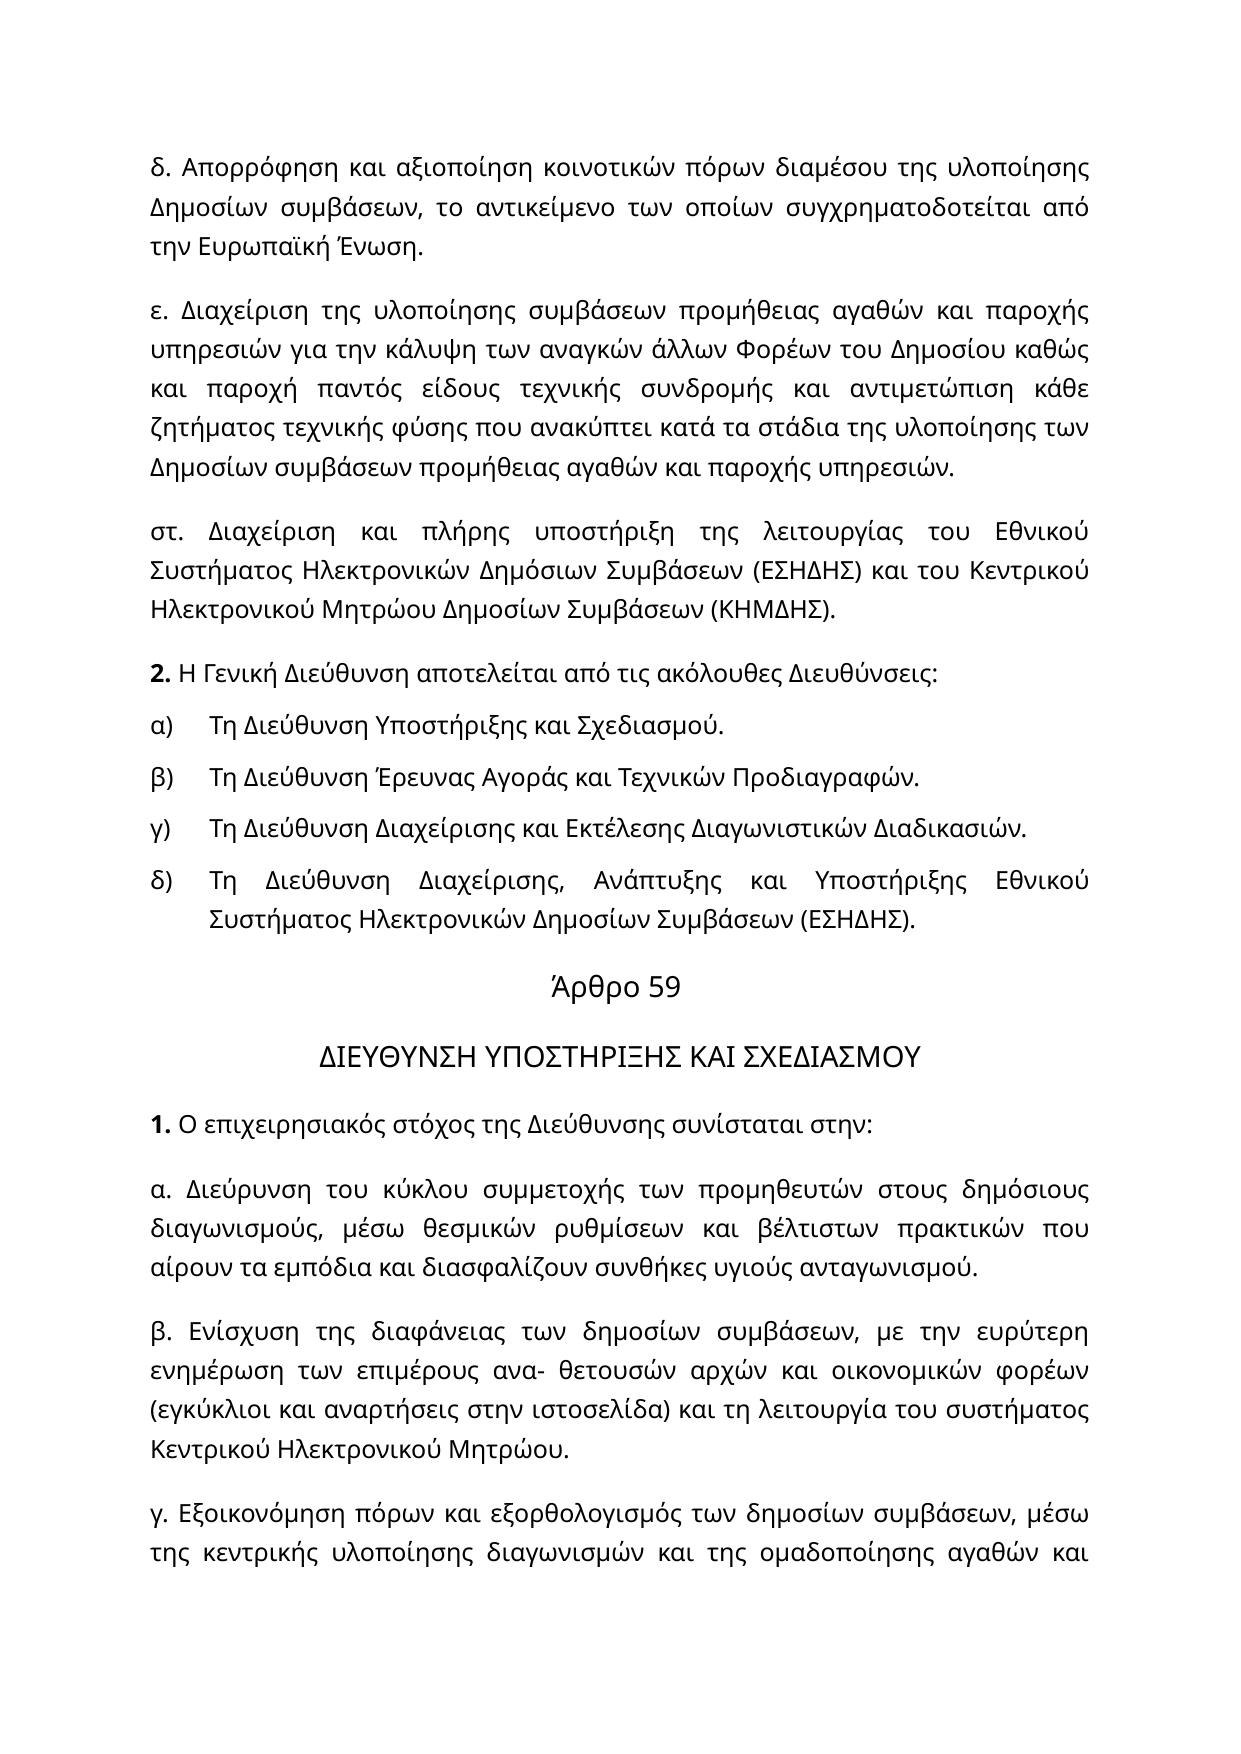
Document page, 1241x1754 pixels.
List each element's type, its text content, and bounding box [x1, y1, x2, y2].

text ε. Διαχείριση της υλοποίησης συμβάσεων προμήθειας αγαθών και παροχής υπηρεσιών για την κάλυψη των αναγκών άλλων Φορέων του Δημοσίου καθώς και παροχή παντός είδους τεχνικής συνδρομής και αντιμετώπιση κάθε ζητήματος τεχνικής φύσης που ανακύπτει κατά τα στάδια της υλοποίησης των Δημοσίων συμβάσεων προμήθειας αγαθών και παροχής υπηρεσιών. [150, 292, 1090, 483]
text στ. Διαχείριση και πλήρης υποστήριξη της λειτουργίας του Εθνικού Συστήματος Ηλεκτρονικών Δημόσιων Συμβάσεων (ΕΣΗΔΗΣ) και του Κεντρικού Ηλεκτρονικού Μητρώου Δημοσίων Συμβάσεων (ΚΗΜΔΗΣ). [150, 513, 1090, 626]
text 1. Ο επιχειρησιακός στόχος της Διεύθυνσης συνίσταται στην: [150, 1107, 1090, 1141]
subtitle Άρθρο 59 [150, 966, 1090, 1006]
text γ. Εξοικονόμηση πόρων και εξορθολογισμός των δημοσίων συμβάσεων, μέσω της κεντρικής υλοποίησης διαγωνισμών και της ομαδοποίησης αγαθών και [150, 1495, 1090, 1569]
list β) Τη Διεύθυνση Έρευνας Αγοράς και Τεχνικών Προδιαγραφών. [150, 759, 1090, 793]
list α) Τη Διεύθυνση Υποστήριξης και Σχεδιασμού. [150, 707, 1090, 742]
subtitle ΔΙΕΥΘΥΝΣΗ ΥΠΟΣΤΗΡΙΞΗΣ ΚΑΙ ΣΧΕΔΙΑΣΜΟΥ [150, 1036, 1090, 1076]
text 2. Η Γενική Διεύθυνση αποτελείται από τις ακόλουθες Διευθύνσεις: [150, 656, 1090, 690]
text δ. Απορρόφηση και αξιοποίηση κοινοτικών πόρων διαμέσου της υλοποίησης Δημοσίων συμβάσεων, το αντικείμενο των οποίων συγχρηματοδοτείται από την Ευρωπαϊκή Ένωση. [150, 150, 1090, 262]
text β. Ενίσχυση της διαφάνειας των δημοσίων συμβάσεων, με την ευρύτερη ενημέρωση των επιμέρους ανα- θετουσών αρχών και οικονομικών φορέων (εγκύκλιοι και αναρτήσεις στην ιστοσελίδα) και τη λειτουργία του συστήματος Κεντρικού Ηλεκτρονικού Μητρώου. [150, 1314, 1090, 1465]
list δ) Τη Διεύθυνση Διαχείρισης, Ανάπτυξης και Υποστήριξης Εθνικού Συστήματος Ηλεκτρονικών Δημοσίων Συμβάσεων (ΕΣΗΔΗΣ). [150, 862, 1090, 936]
list γ) Τη Διεύθυνση Διαχείρισης και Εκτέλεσης Διαγωνιστικών Διαδικασιών. [150, 811, 1090, 845]
text α. Διεύρυνση του κύκλου συμμετοχής των προμηθευτών στους δημόσιους διαγωνισμούς, μέσω θεσμικών ρυθμίσεων και βέλτιστων πρακτικών που αίρουν τα εμπόδια και διασφαλίζουν συνθήκες υγιούς ανταγωνισμού. [150, 1171, 1090, 1284]
